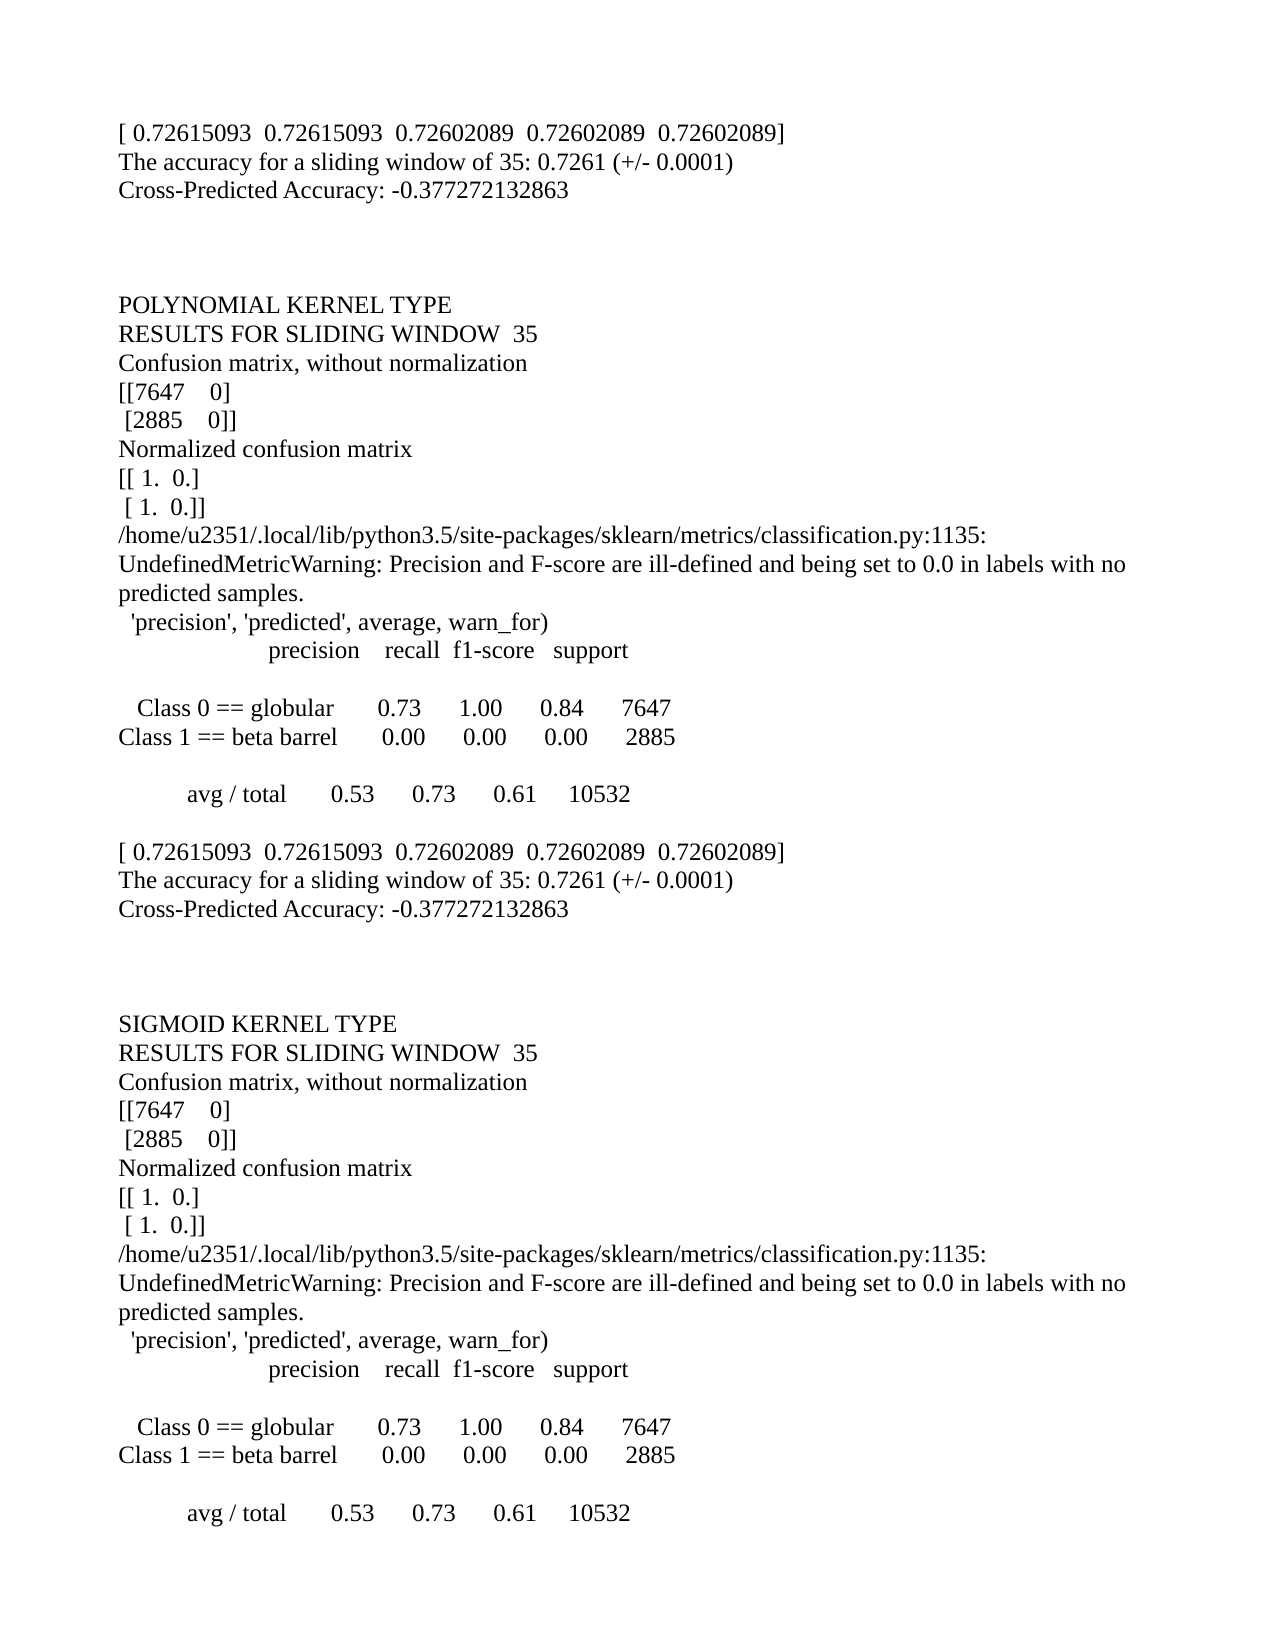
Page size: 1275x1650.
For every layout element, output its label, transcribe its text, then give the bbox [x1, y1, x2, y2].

text Class 0 == globular 0.73 1.00 0.84 7647 [118, 693, 1157, 722]
text RESULTS FOR SLIDING WINDOW 35 [118, 319, 1157, 348]
text RESULTS FOR SLIDING WINDOW 35 [118, 1038, 1157, 1067]
text /home/u2351/.local/lib/python3.5/site-packages/sklearn/metrics/classification.py:1135: UndefinedMetricWarning: Precision and F-score are ill-defined and being set to 0.0 in labels with no predicted samples. [118, 521, 1157, 607]
text 'precision', 'predicted', average, warn_for) [118, 607, 1157, 636]
text The accuracy for a sliding window of 35: 0.7261 (+/- 0.0001) [118, 147, 1157, 176]
text [2885 0]] [118, 1124, 1157, 1153]
text Cross-Predicted Accuracy: -0.377272132863 [118, 176, 1157, 204]
text Class 1 == beta barrel 0.00 0.00 0.00 2885 [118, 1441, 1157, 1469]
text Class 1 == beta barrel 0.00 0.00 0.00 2885 [118, 722, 1157, 751]
text [ 0.72615093 0.72615093 0.72602089 0.72602089 0.72602089] [118, 837, 1157, 866]
text Class 0 == globular 0.73 1.00 0.84 7647 [118, 1412, 1157, 1441]
text avg / total 0.53 0.73 0.61 10532 [118, 1498, 1157, 1527]
text [ 0.72615093 0.72615093 0.72602089 0.72602089 0.72602089] [118, 118, 1157, 147]
text Cross-Predicted Accuracy: -0.377272132863 [118, 894, 1157, 923]
text Confusion matrix, without normalization [118, 348, 1157, 377]
text Normalized confusion matrix [118, 434, 1157, 463]
text [ 1. 0.]] [118, 1211, 1157, 1239]
text /home/u2351/.local/lib/python3.5/site-packages/sklearn/metrics/classification.py:1135: UndefinedMetricWarning: Precision and F-score are ill-defined and being set to 0.0 in labels with no predicted samples. [118, 1239, 1157, 1326]
text [[7647 0] [118, 1096, 1157, 1124]
text The accuracy for a sliding window of 35: 0.7261 (+/- 0.0001) [118, 866, 1157, 894]
text [[7647 0] [118, 377, 1157, 406]
text 'precision', 'predicted', average, warn_for) [118, 1326, 1157, 1354]
text [ 1. 0.]] [118, 492, 1157, 521]
text [2885 0]] [118, 406, 1157, 434]
text [[ 1. 0.] [118, 1182, 1157, 1211]
text SIGMOID KERNEL TYPE [118, 1009, 1157, 1038]
text [[ 1. 0.] [118, 463, 1157, 492]
text Normalized confusion matrix [118, 1153, 1157, 1182]
text precision recall f1-score support [118, 1354, 1157, 1383]
text Confusion matrix, without normalization [118, 1067, 1157, 1096]
text POLYNOMIAL KERNEL TYPE [118, 291, 1157, 319]
text avg / total 0.53 0.73 0.61 10532 [118, 779, 1157, 808]
text precision recall f1-score support [118, 636, 1157, 664]
